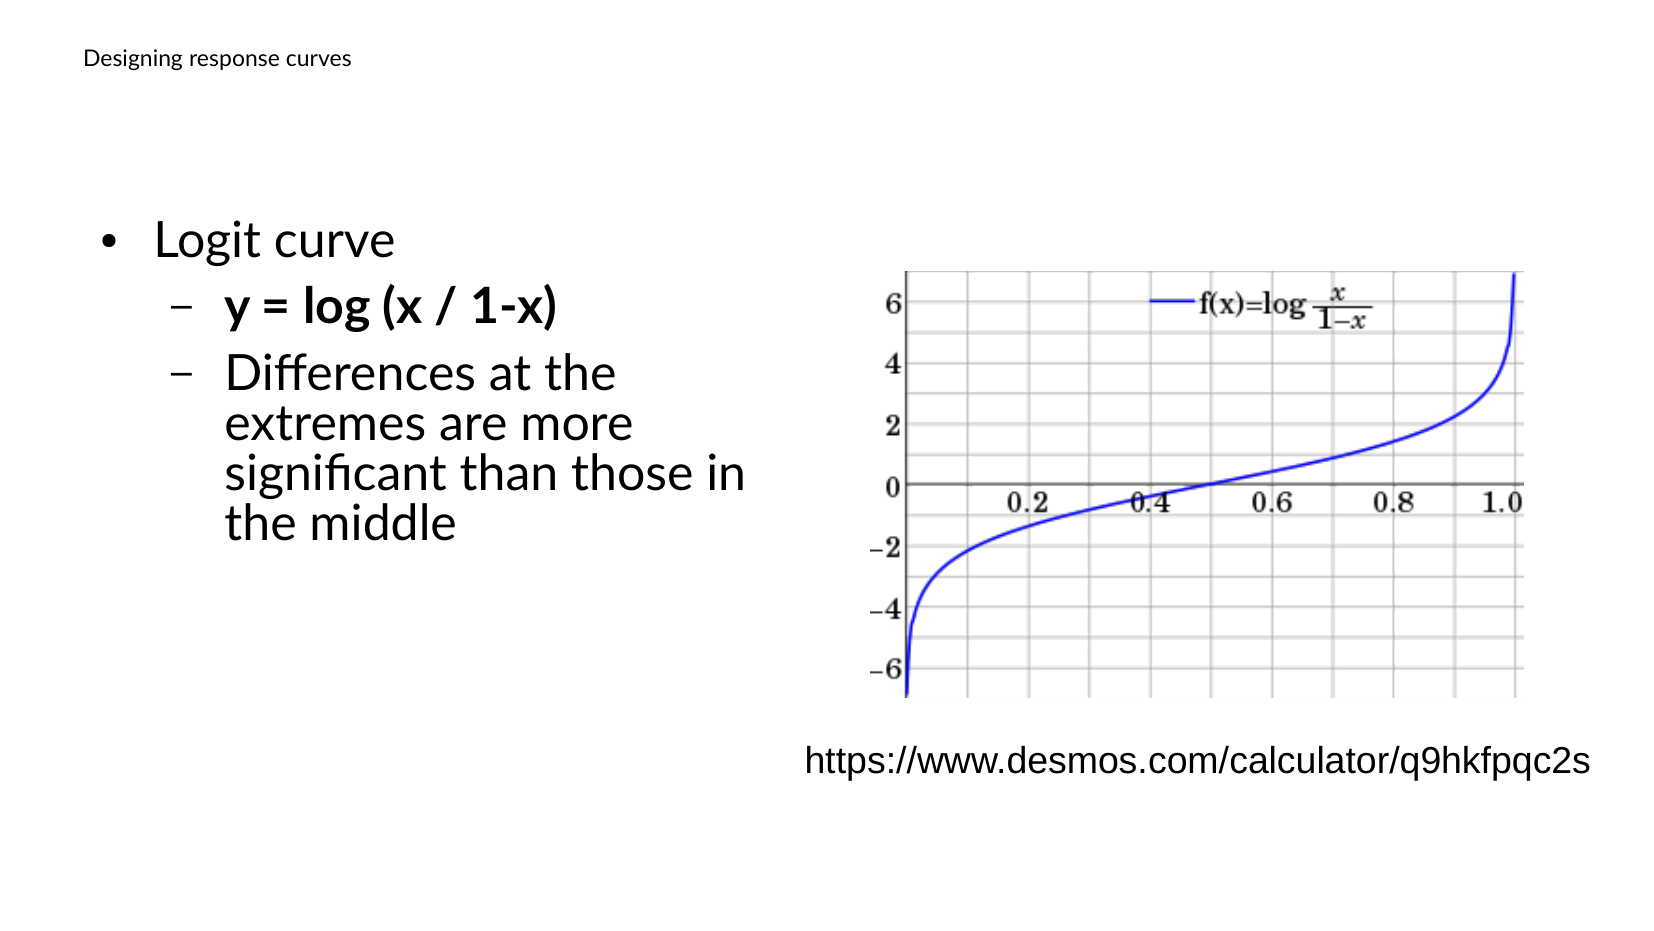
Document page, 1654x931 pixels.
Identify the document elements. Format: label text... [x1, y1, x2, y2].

text_box https://www.desmos.com/calculator/q9hkfpqc2s [789, 732, 1607, 790]
list Logit curve y = log (x / 1-x) Differences at the extremes are more significant than those in the middle [82, 217, 809, 839]
title Designing response curves [83, 0, 1571, 119]
picture [870, 271, 1524, 698]
